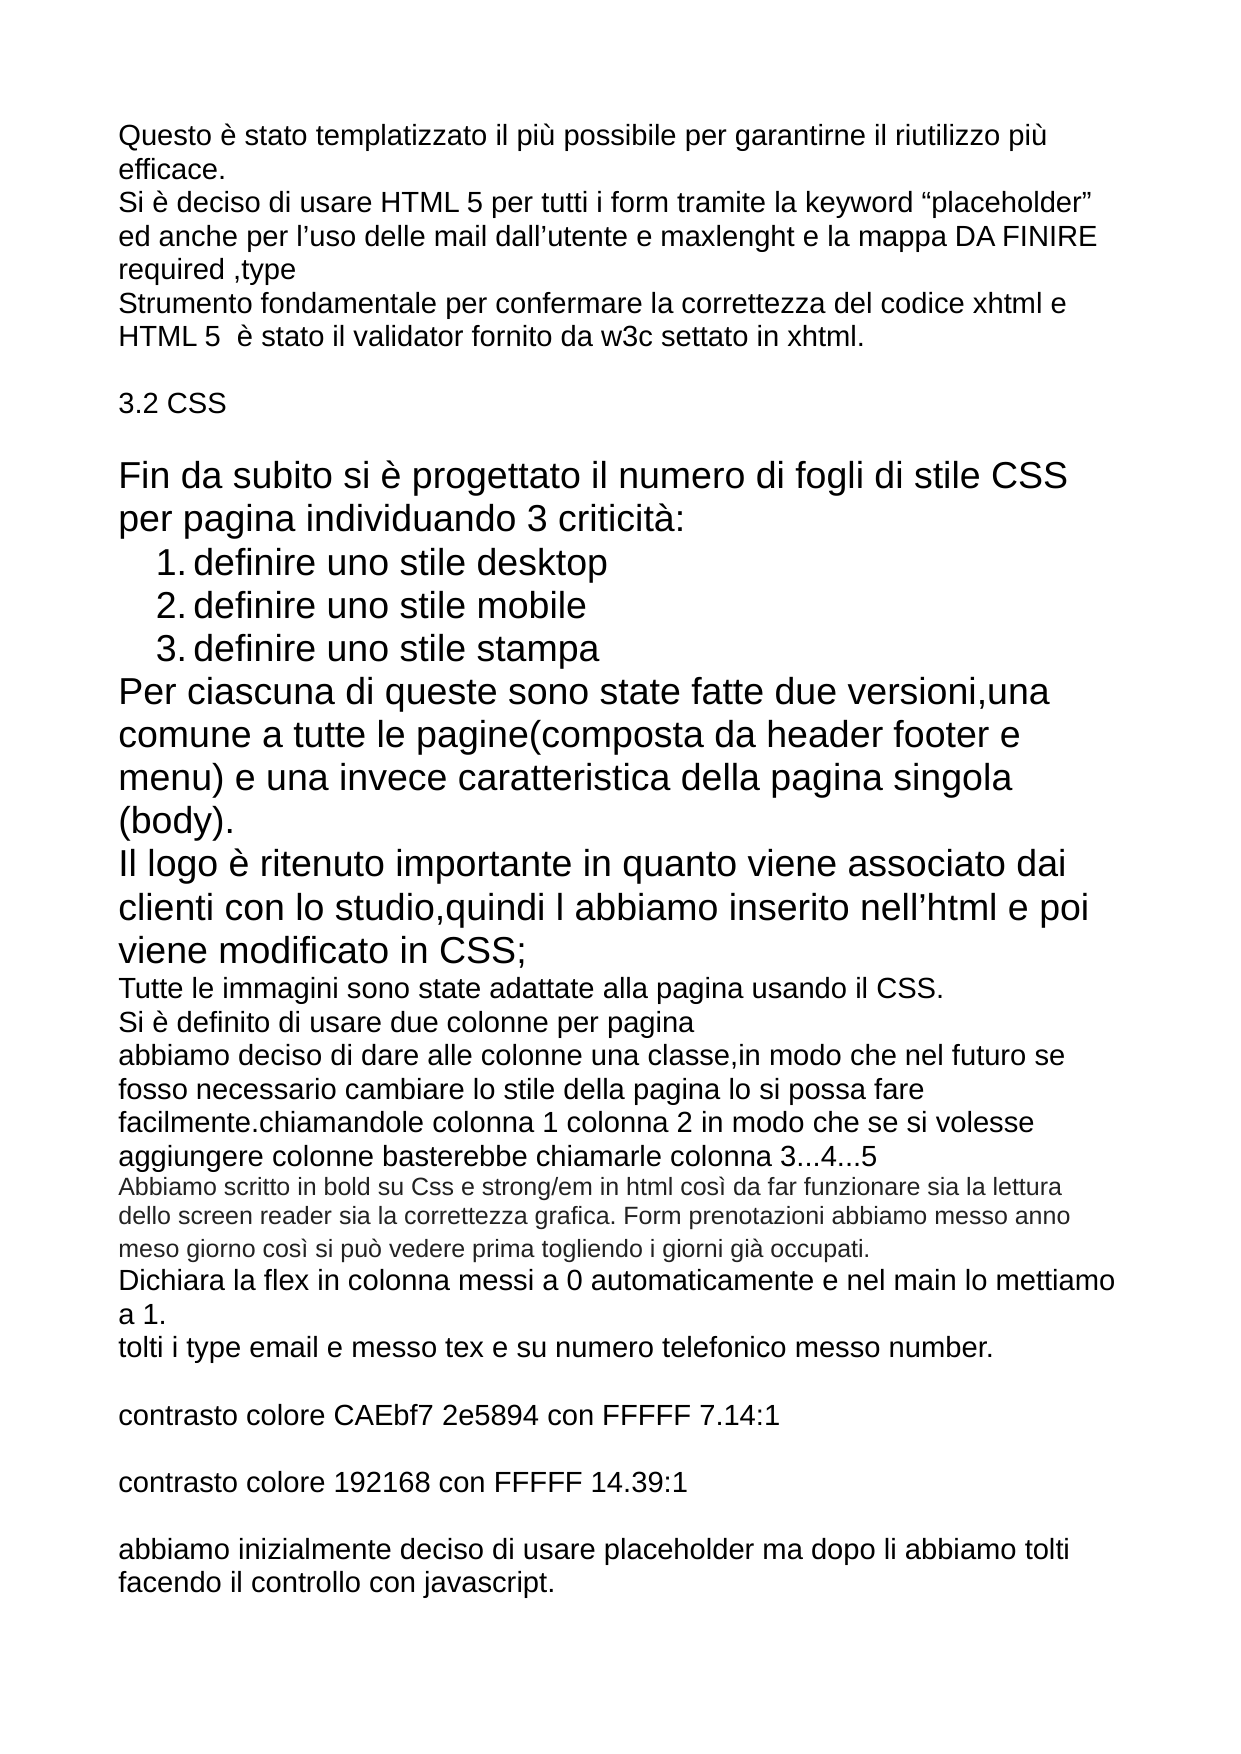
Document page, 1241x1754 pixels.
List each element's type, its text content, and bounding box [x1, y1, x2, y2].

list definire uno stile desktop [156, 540, 1122, 583]
text abbiamo inizialmente deciso di usare placeholder ma dopo li abbiamo tolti facendo il controllo con javascript. [118, 1532, 1122, 1599]
text contrasto colore 192168 con FFFFF 14.39:1 [118, 1464, 1122, 1498]
text abbiamo deciso di dare alle colonne una classe,in modo che nel futuro se fosso necessario cambiare lo stile della pagina lo si possa fare facilmente.chiamandole colonna 1 colonna 2 in modo che se si volesse aggiungere colonne basterebbe chiamarle colonna 3...4...5 [118, 1038, 1122, 1172]
text Questo è stato templatizzato il più possibile per garantirne il riutilizzo più efficace. [118, 118, 1122, 185]
text Si è deciso di usare HTML 5 per tutti i form tramite la keyword “placeholder” ed anche per l’uso delle mail dall’utente e maxlenght e la mappa DA FINIRE required ,type [118, 185, 1122, 286]
text Fin da subito si è progettato il numero di fogli di stile CSS per pagina individuando 3 criticità: [118, 453, 1122, 540]
text Strumento fondamentale per confermare la correttezza del codice xhtml e HTML 5 è stato il validator fornito da w3c settato in xhtml. [118, 286, 1122, 353]
text tolti i type email e messo tex e su numero telefonico messo number. [118, 1330, 1122, 1364]
text Dichiara la flex in colonna messi a 0 automaticamente e nel main lo mettiamo a 1. [118, 1263, 1122, 1330]
text contrasto colore CAEbf7 2e5894 con FFFFF 7.14:1 [118, 1397, 1122, 1431]
text Il logo è ritenuto importante in quanto viene associato dai clienti con lo studio,quindi l abbiamo inserito nell’html e poi viene modificato in CSS; [118, 842, 1122, 971]
list definire uno stile stampa [156, 626, 1122, 669]
text Si è definito di usare due colonne per pagina [118, 1004, 1122, 1038]
list definire uno stile mobile [156, 583, 1122, 626]
text Abbiamo scritto in bold su Css e strong/em in html così da far funzionare sia la lettura dello screen reader sia la correttezza grafica. Form prenotazioni abbiamo messo anno meso giorno così si può vedere prima togliendo i giorni già occupati. [118, 1172, 1122, 1263]
text Per ciascuna di queste sono state fatte due versioni,una comune a tutte le pagine(composta da header footer e menu) e una invece caratteristica della pagina singola (body). [118, 669, 1122, 842]
text Tutte le immagini sono state adattate alla pagina usando il CSS. [118, 971, 1122, 1004]
text 3.2 CSS [118, 386, 1122, 420]
